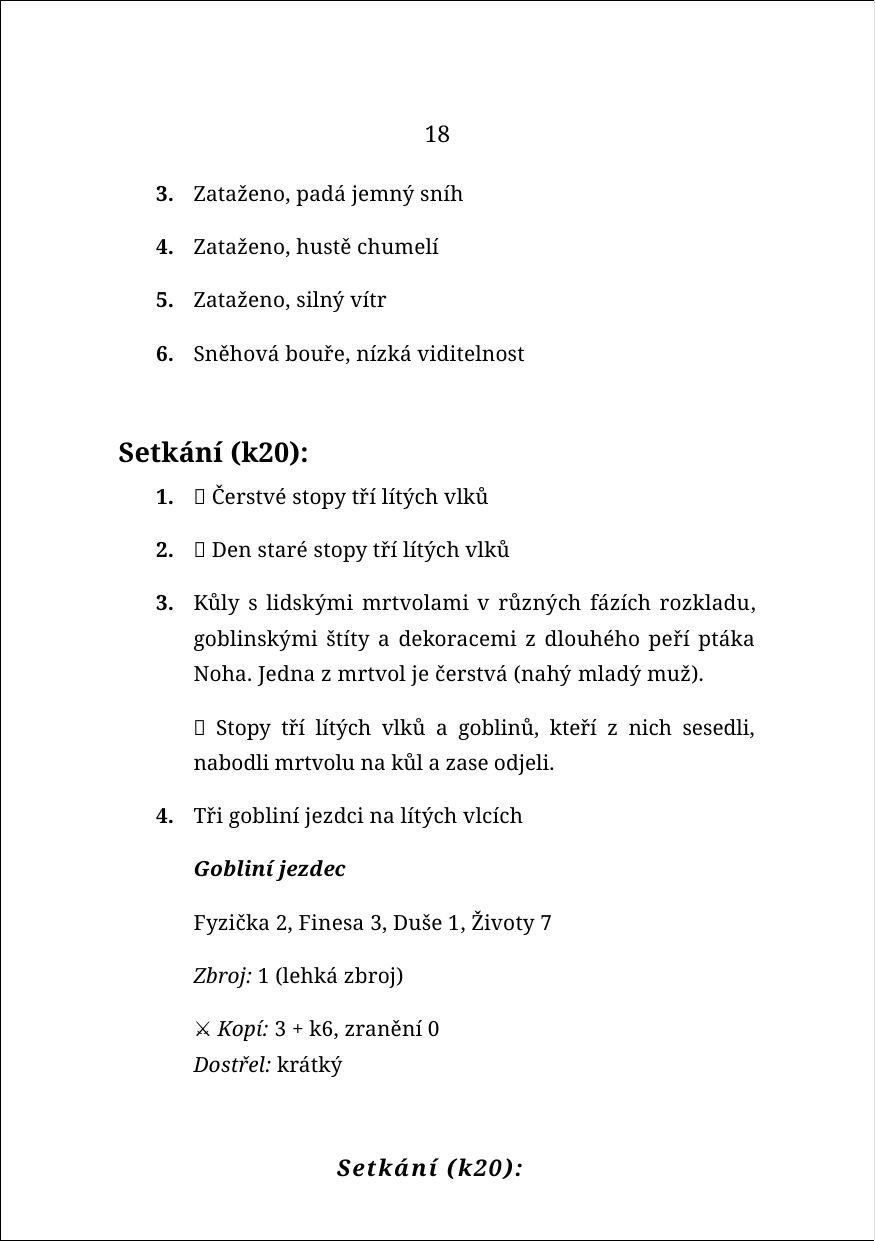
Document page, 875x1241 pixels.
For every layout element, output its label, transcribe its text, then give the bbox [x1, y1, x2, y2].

list Kůly s lidskými mrtvolami v různých fázích rozkladu, goblinskými štíty a dekoracemi z dlouhého peří ptáka Noha. Jedna z mrtvol je čerstvá (nahý mladý muž). [156, 588, 756, 688]
list Sněhová bouře, nízká viditelnost [156, 339, 756, 367]
list Zataženo, silný vítr [156, 285, 756, 314]
list Dostřel: krátký [156, 1050, 756, 1078]
list Fyzička 2, Finesa 3, Duše 1, Životy 7 [156, 908, 756, 936]
list Tři gobliní jezdci na lítých vlcích [156, 801, 756, 830]
list Zbroj: 1 (lehká zbroj) [156, 961, 756, 989]
subtitle Setkání (k20): [118, 433, 756, 470]
list ⚔ Kopí: 3 + k6, zranění 0 [156, 1014, 756, 1043]
list 👣 Den staré stopy tří lítých vlků [156, 535, 756, 563]
list 👣 Čerstvé stopy tří lítých vlků [156, 482, 756, 510]
list Gobliní jezdec [156, 854, 756, 883]
list 👣 Stopy tří lítých vlků a goblinů, kteří z nich sesedli, nabodli mrtvolu na kůl a zase odjeli. [156, 713, 756, 777]
list Zataženo, padá jemný sníh [156, 179, 756, 207]
list Zataženo, hustě chumelí [156, 232, 756, 261]
